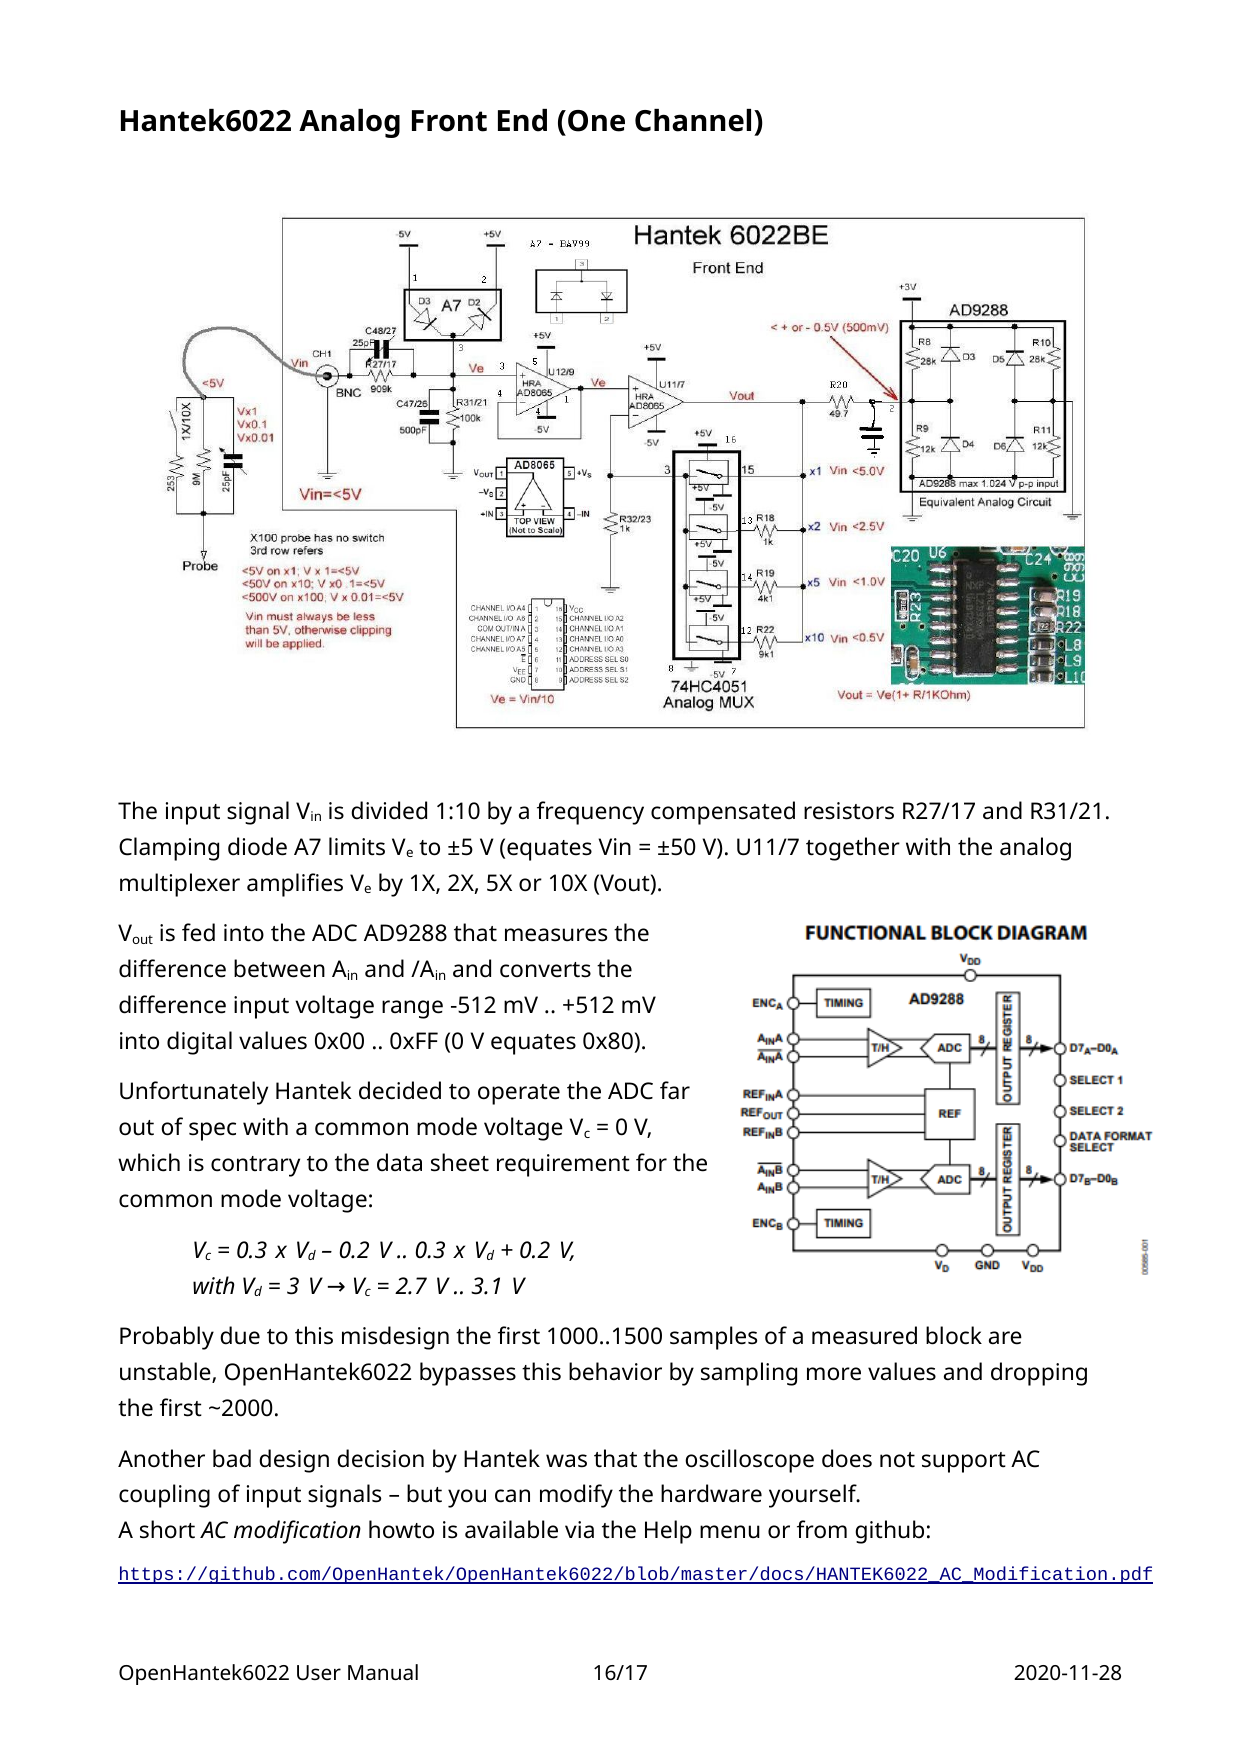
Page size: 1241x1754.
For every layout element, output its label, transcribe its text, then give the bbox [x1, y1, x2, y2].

subtitle Hantek6022 Analog Front End (One Channel) [118, 100, 1122, 140]
subtitle Vout is fed into the ADC AD9288 that measures the difference between Ain and /Ain and converts the difference input voltage range -512 mV .. +512 mV into digital values 0x00 .. 0xFF (0 V equates 0x80). [118, 917, 738, 1056]
subtitle Unfortunately Hantek decided to operate the ADC far out of spec with a common mode voltage Vc = 0 V, which is contrary to the data sheet requirement for the common mode voltage: [118, 1075, 738, 1214]
subtitle Vc = 0.3 x Vd – 0.2 V .. 0.3 x Vd + 0.2 V, with Vd = 3 V → Vc = 2.7 V .. 3.1 V [118, 1234, 1122, 1301]
subtitle Another bad design decision by Hantek was that the oscilloscope does not support AC coupling of input signals – but you can modify the hardware yourself. A short AC modification howto is available via the Help menu or from github: [118, 1442, 1122, 1546]
subtitle Probably due to this misdesign the first 1000..1500 samples of a measured block are unstable, OpenHantek6022 bypasses this behavior by sampling more values and dropping the first ~2000. [118, 1320, 1122, 1423]
picture [122, 205, 1127, 736]
picture [738, 917, 1158, 1282]
text https://github.com/OpenHantek/OpenHantek6022/blob/master/docs/HANTEK6022_AC_Modification.pdf [118, 1565, 1175, 1586]
subtitle The input signal Vin is divided 1:10 by a frequency compensated resistors R27/17 and R31/21. Clamping diode A7 limits Ve to ±5 V (equates Vin = ±50 V). U11/7 together with the analog multiplexer amplifies Ve by 1X, 2X, 5X or 10X (Vout). [118, 735, 1122, 898]
